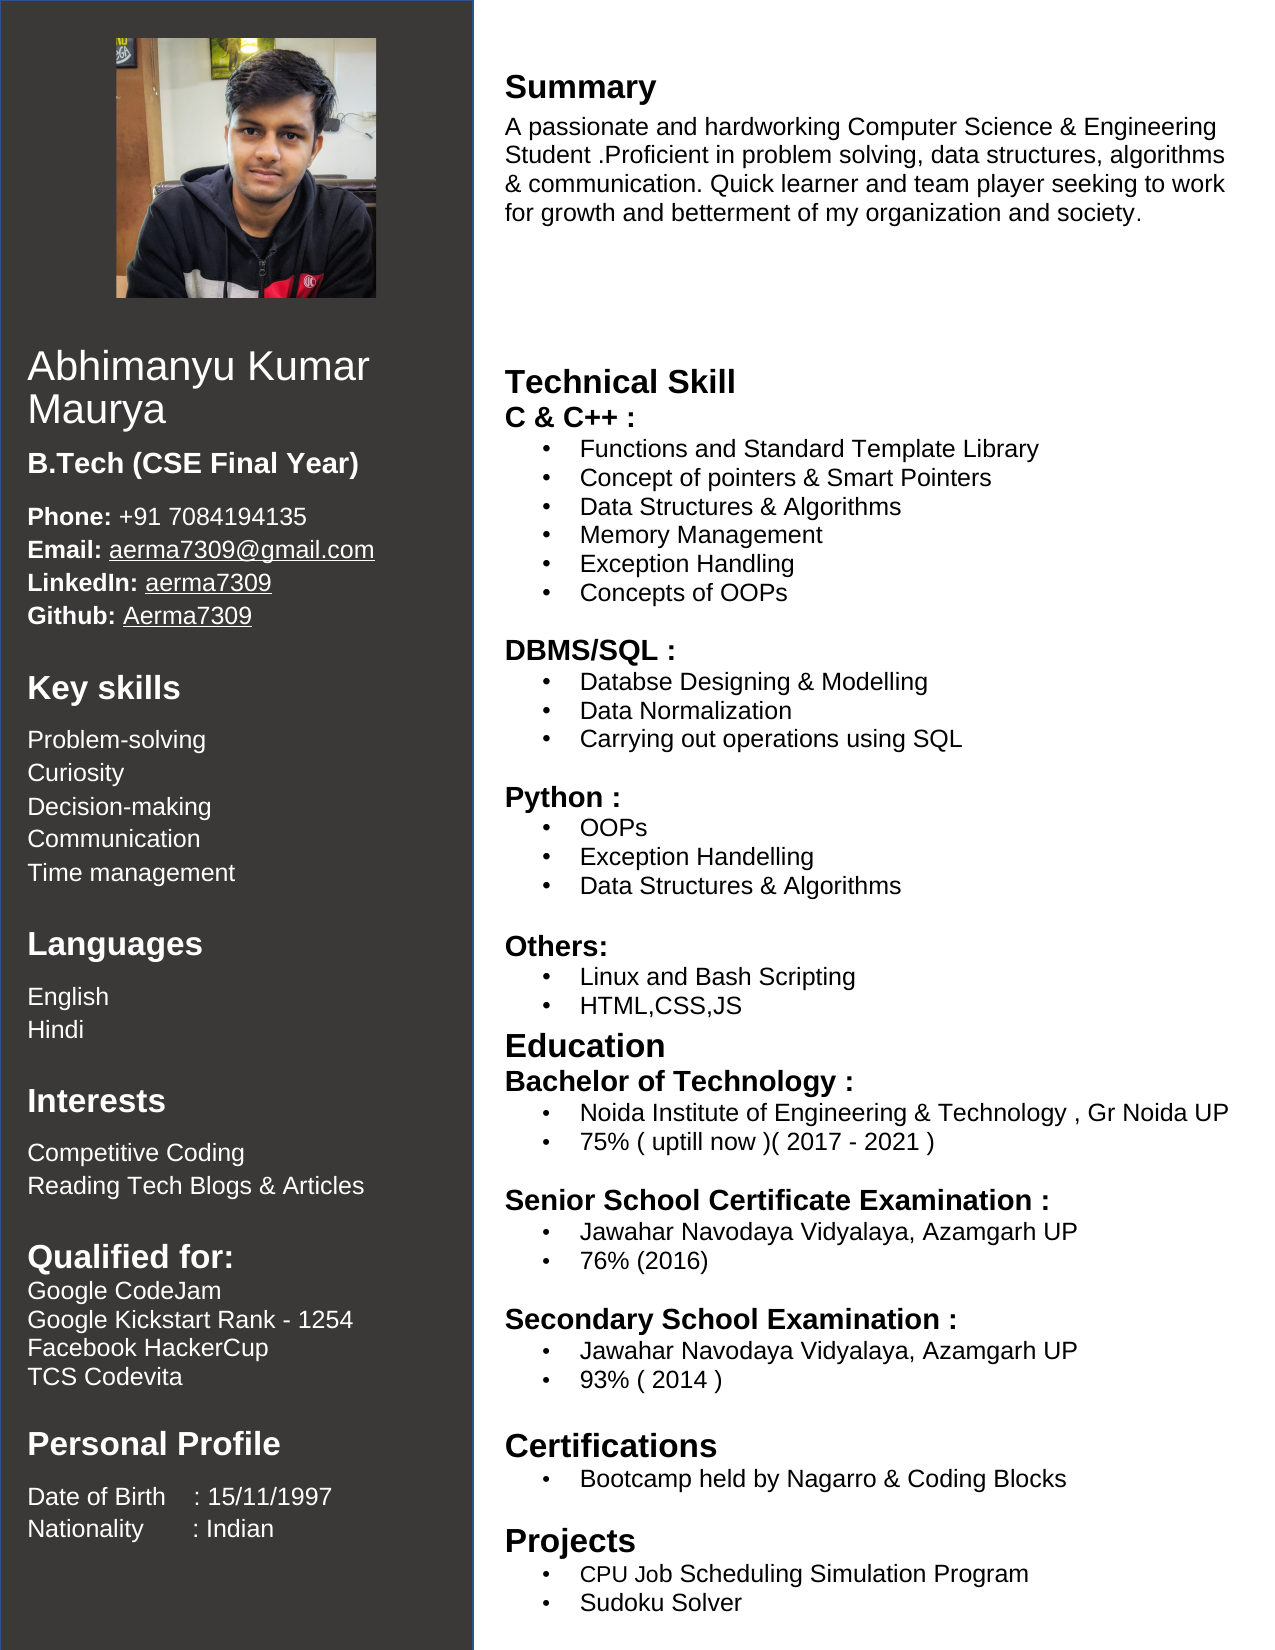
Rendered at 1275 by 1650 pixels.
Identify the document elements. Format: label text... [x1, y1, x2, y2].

table_cell Education Bachelor of Technology : Noida Institute of Engineering & Technology , Gr Noida UP 75% ( uptill now )( 2017 - 2021 ) Senior School Certificate Examination : Jawahar Navodaya Vidyalaya, Azamgarh UP 76% (2016) Secondary School Examination : Jawahar Navodaya Vidyalaya, Azamgarh UP 93% ( 2014 ) [478, 1020, 1274, 1420]
picture [116, 38, 377, 298]
table_header Summary A passionate and hardworking Computer Science & Engineering Student .Proficient in problem solving, data structures, algorithms & communication. Quick learner and team player seeking to work for growth and betterment of my organization and society. aerma7309@gmail.com [478, 32, 1274, 356]
table_cell Technical Skill C & C++ : Functions and Standard Template Library Concept of pointers & Smart Pointers Data Structures & Algorithms Memory Management Exception Handling Concepts of OOPs DBMS/SQL : Databse Designing & Modelling Data Normalization Carrying out operations using SQL Python : OOPs Exception Handelling Data Structures & Algorithms Others: Linux and Bash Scripting HTML,CSS,JS [478, 356, 1274, 1020]
table_cell Certifications Bootcamp held by Nagarro & Coding Blocks Projects CPU Job Scheduling Simulation Program Sudoku Solver [478, 1420, 1274, 1617]
